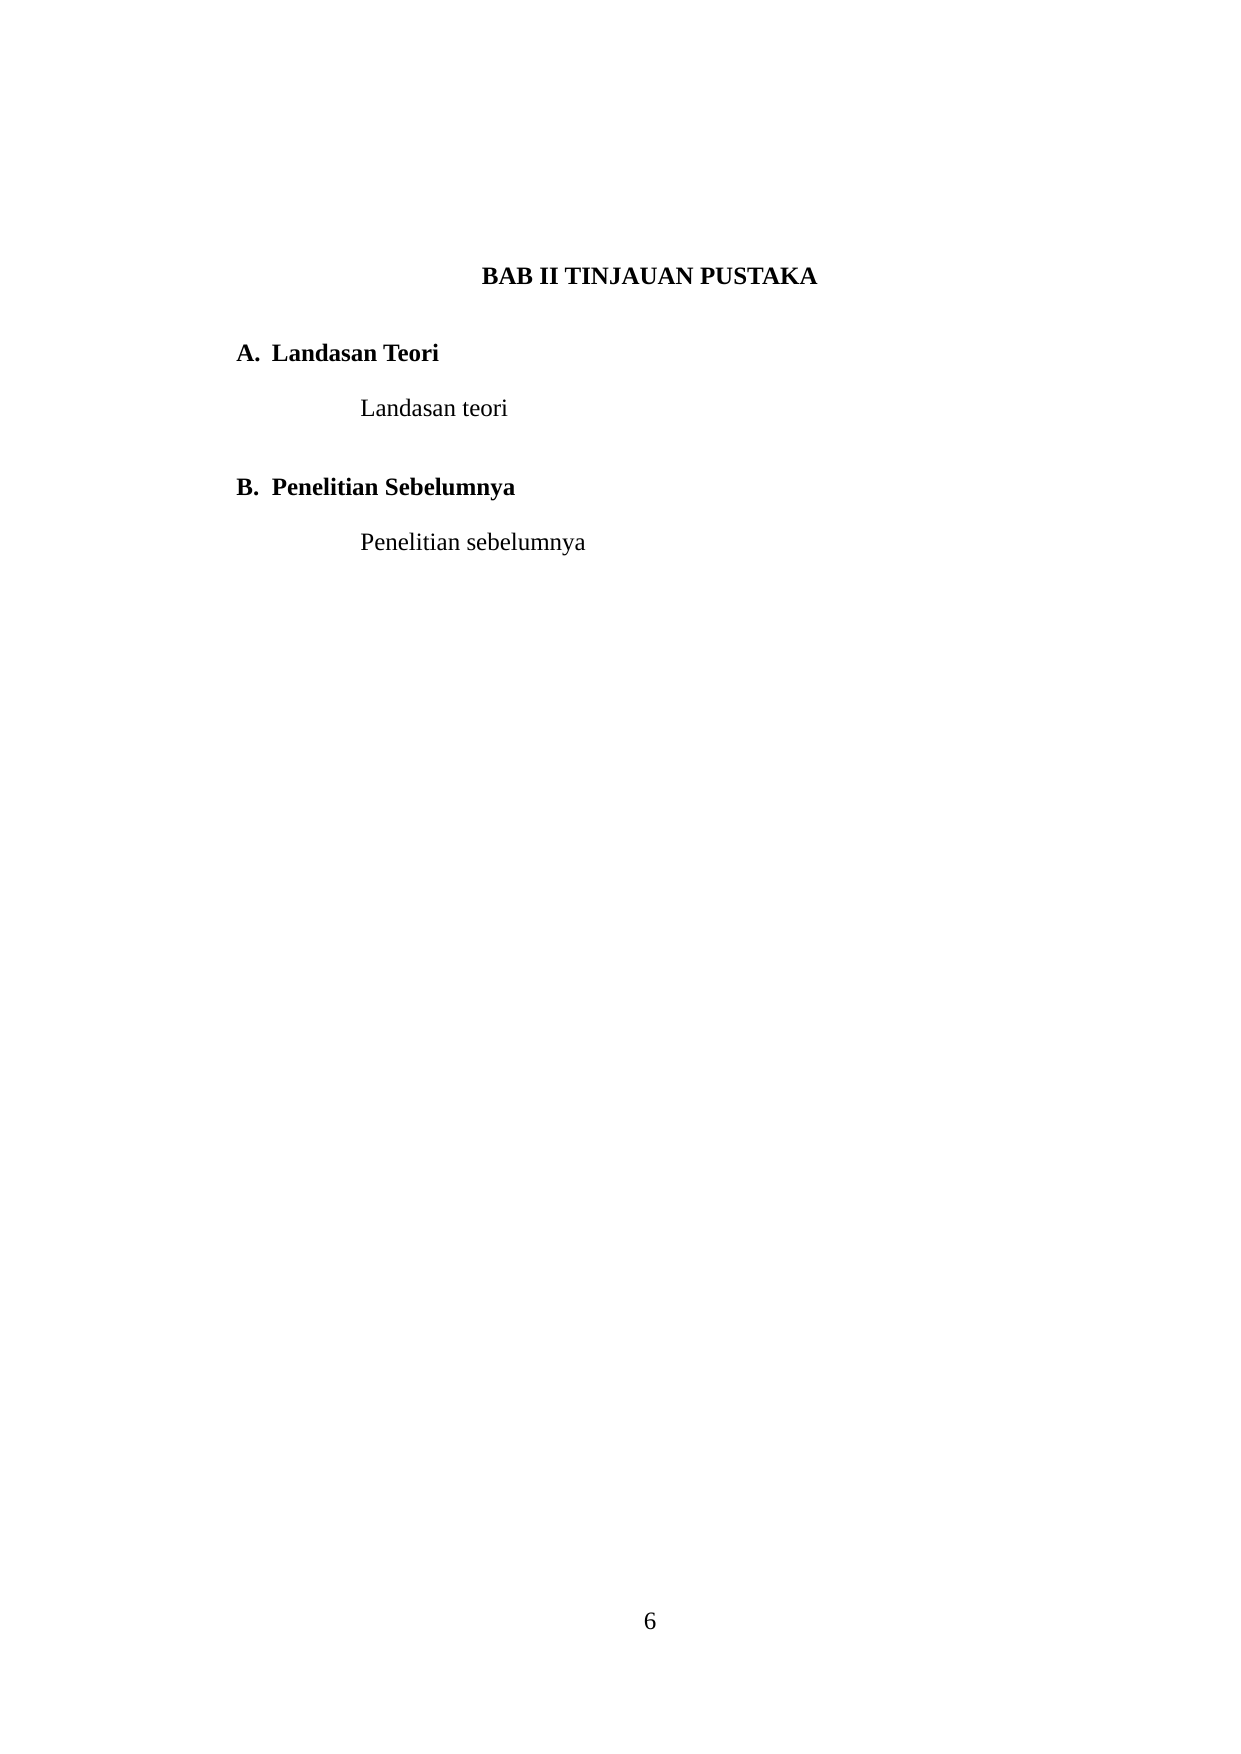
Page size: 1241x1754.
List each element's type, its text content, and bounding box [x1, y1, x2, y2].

text Landasan teori [272, 393, 1063, 422]
text Penelitian sebelumnya [272, 527, 1063, 556]
subtitle BAB II TINJAUAN PUSTAKA [236, 261, 1063, 290]
subtitle Landasan teori [236, 338, 1063, 366]
subtitle penelitian sebelumnya [236, 472, 1063, 501]
